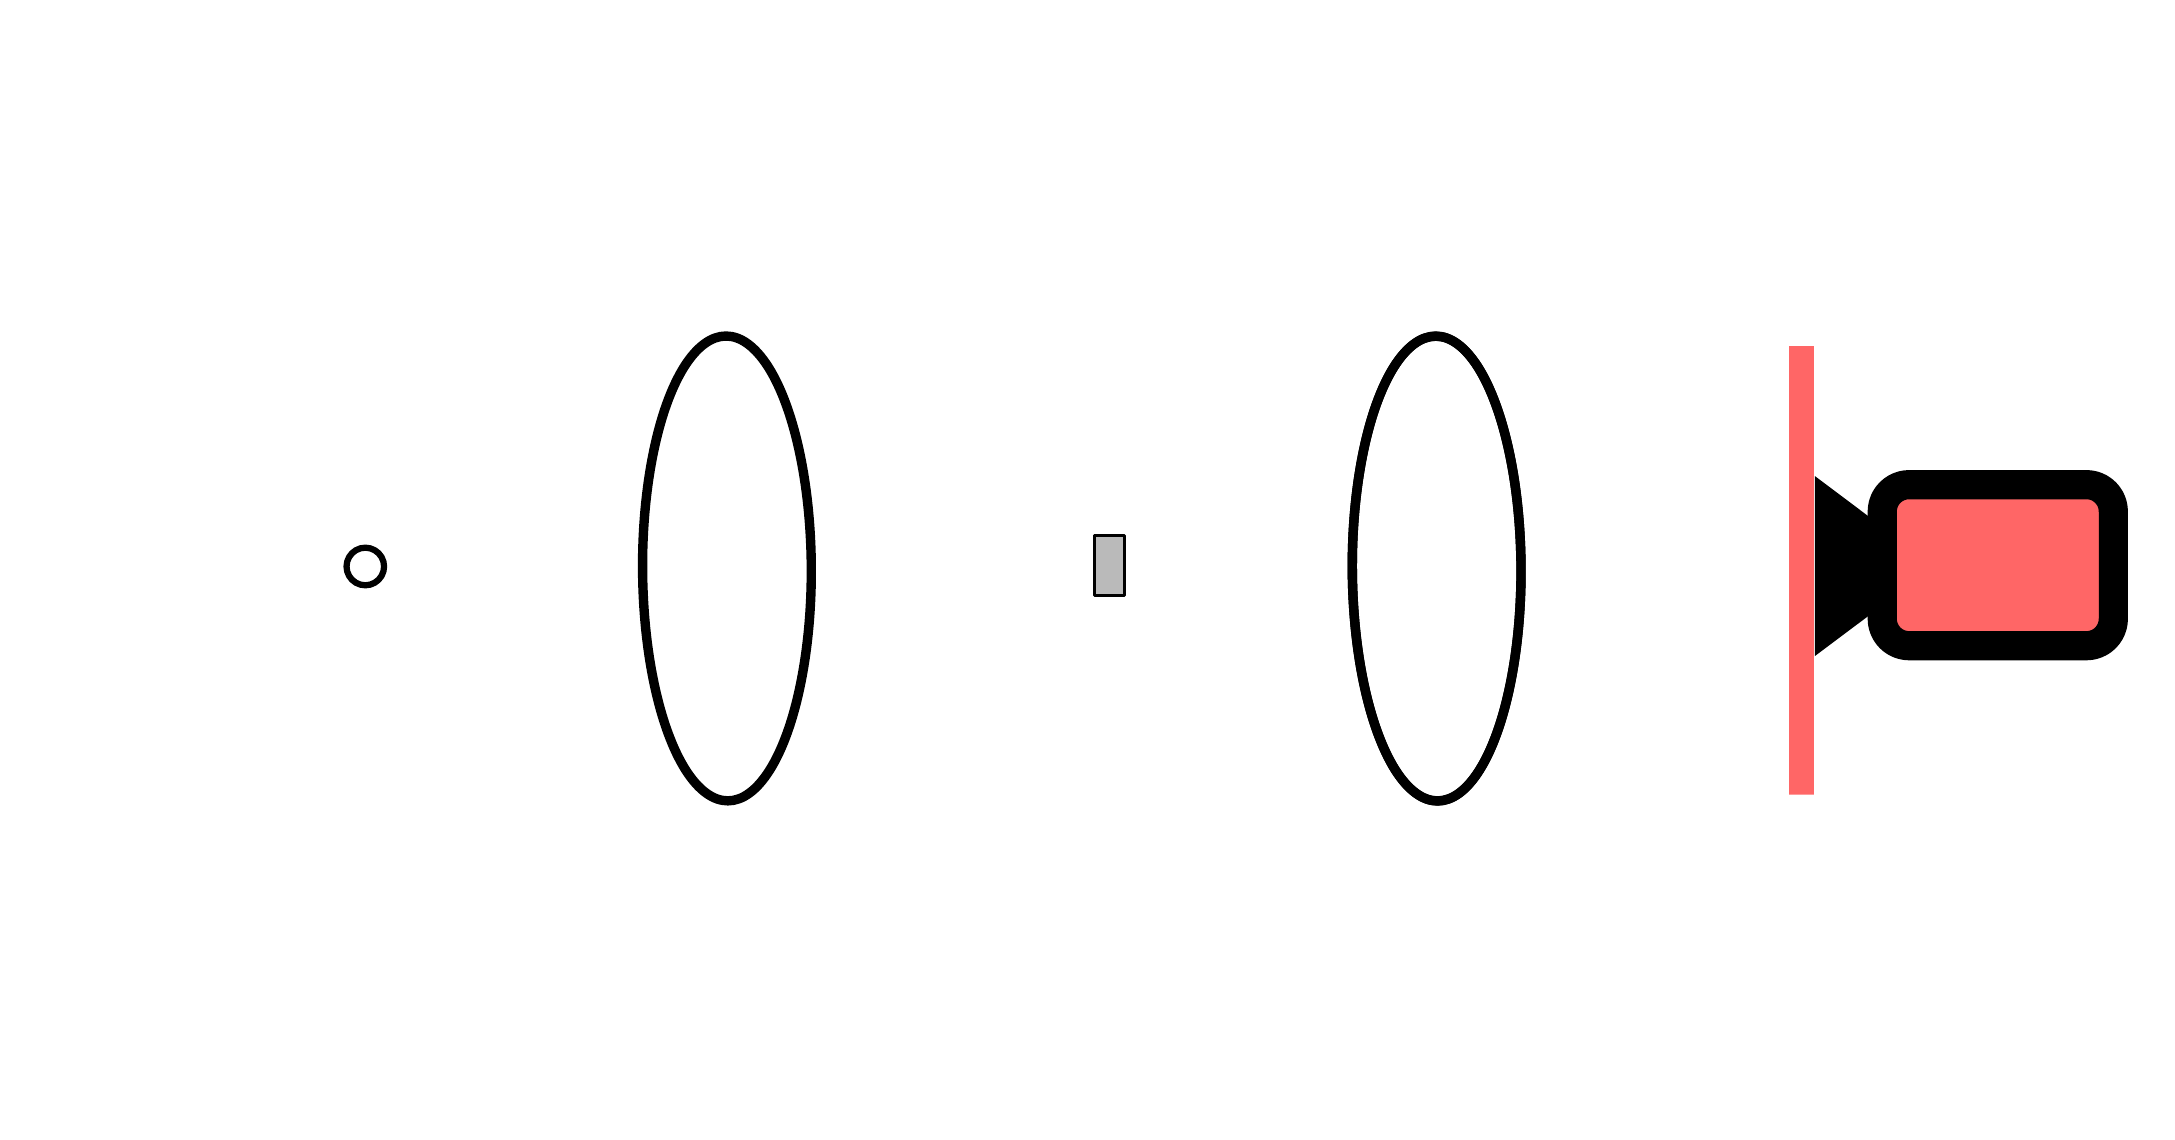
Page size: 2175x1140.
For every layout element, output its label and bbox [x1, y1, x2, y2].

text_box [1882, 484, 2114, 646]
text_box [1357, 341, 1516, 796]
text_box [1814, 476, 1875, 657]
text_box [642, 336, 812, 801]
text_box [1094, 535, 1125, 596]
